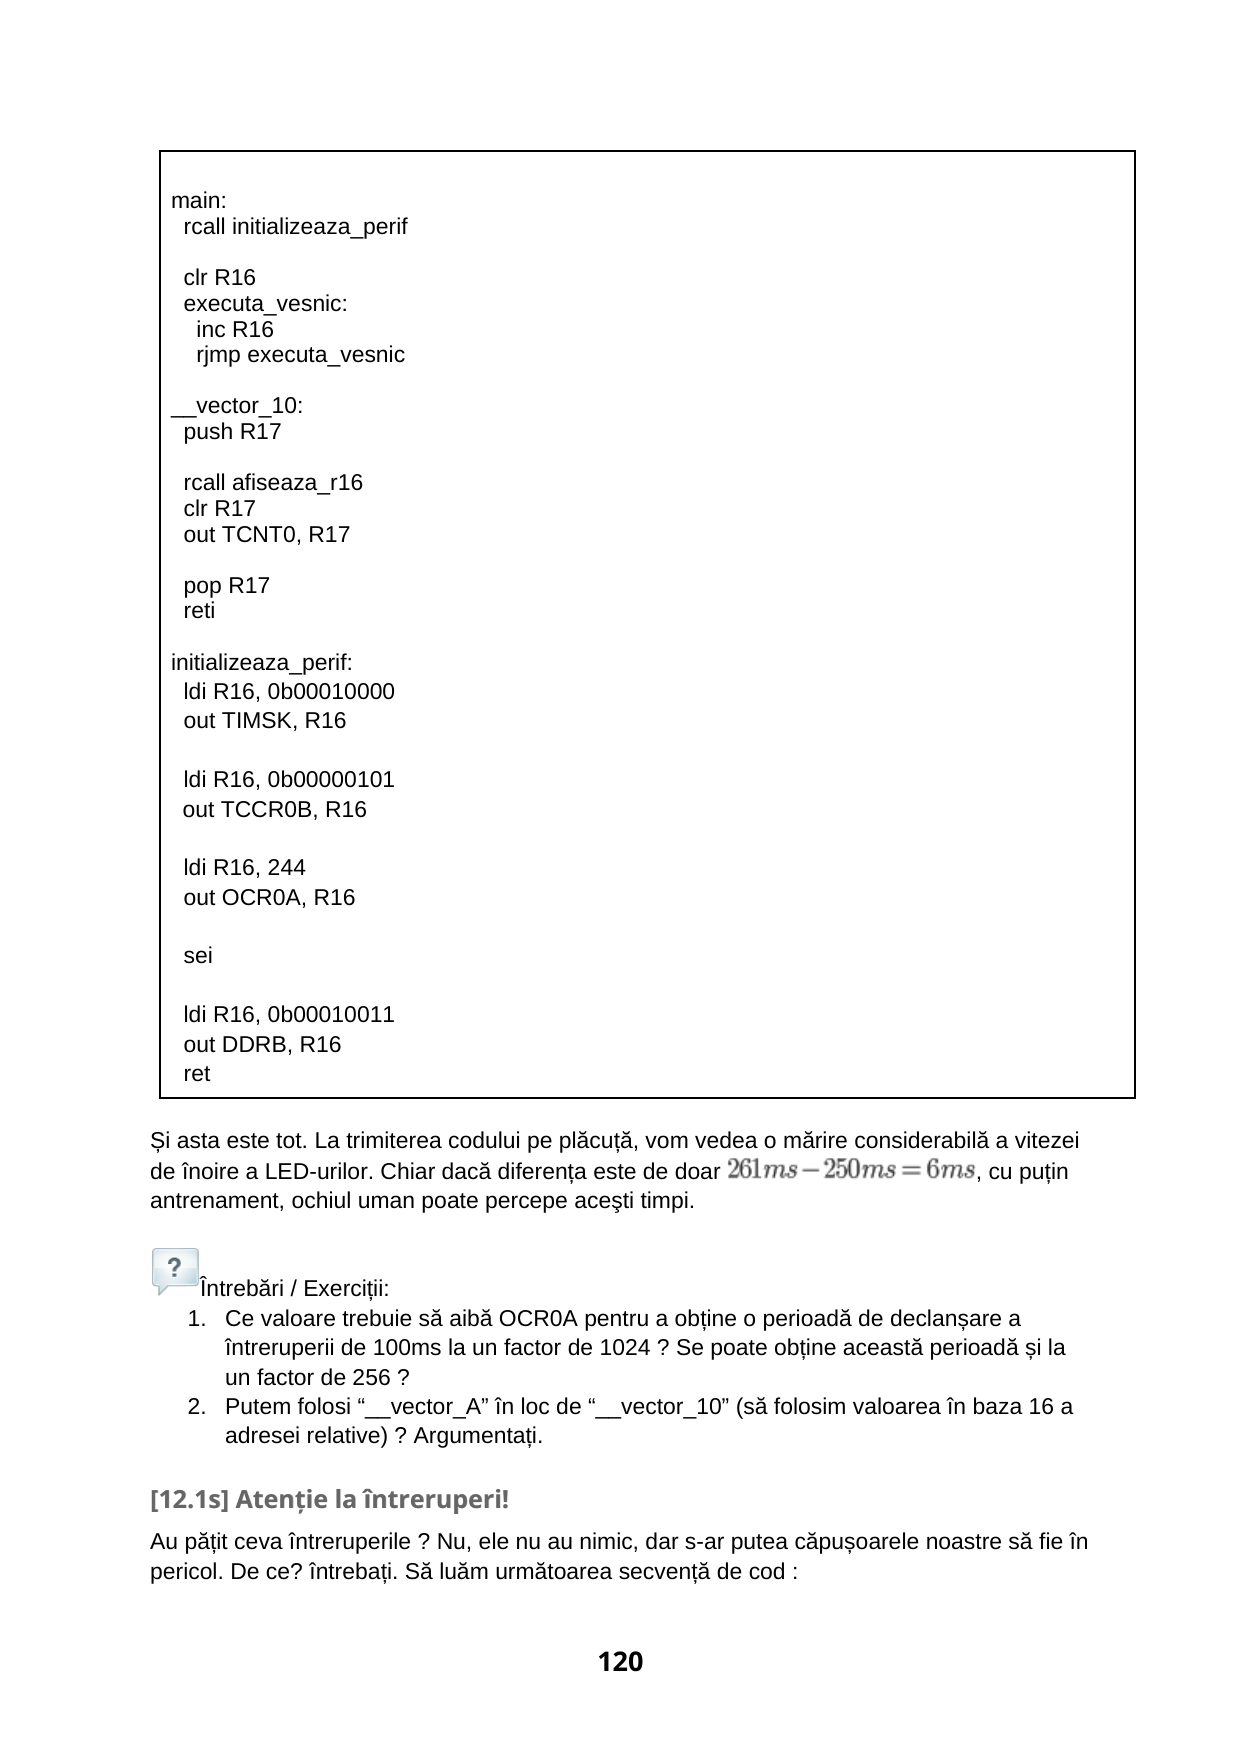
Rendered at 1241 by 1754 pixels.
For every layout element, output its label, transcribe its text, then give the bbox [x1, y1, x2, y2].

picture [150, 1246, 200, 1297]
list Ce valoare trebuie să aibă OCR0A pentru a obține o perioadă de declanșare a întreruperii de 100ms la un factor de 1024 ? Se poate obține această perioadă și la un factor de 256 ? [187, 1305, 1091, 1390]
table_header main: rcall initializeaza_perif clr R16 executa_vesnic: inc R16 rjmp executa_vesnic __vector_10: push R17 rcall afiseaza_r16 clr R17 out TCNT0, R17 pop R17 reti initializeaza_perif: ldi R16, 0b00010000 out TIMSK, R16 ldi R16, 0b00000101 out TCCR0B, R16 ldi R16, 244 out OCR0A, R16 sei ldi R16, 0b00010011 out DDRB, R16 ret [161, 152, 1134, 1097]
text Întrebări / Exerciții: [150, 1273, 1091, 1302]
text Și asta este tot. La trimiterea codului pe plăcuță, vom vedea o mărire considerabilă a vitezei de înoire a LED-urilor. Chiar dacă diferența este de doar , cu puțin antrenament, ochiul uman poate percepe aceşti timpi. [150, 1128, 1091, 1214]
subtitle [12.1s] Atenție la întreruperi! [150, 1481, 1091, 1516]
list Putem folosi “__vector_A” în loc de “__vector_10” (să folosim valoarea în baza 16 a adresei relative) ? Argumentați. [187, 1393, 1091, 1448]
picture [727, 1157, 976, 1180]
text Au pățit ceva întreruperile ? Nu, ele nu au nimic, dar s-ar putea căpușoarele noastre să fie în pericol. De ce? întrebați. Să luăm următoarea secvență de cod : [150, 1529, 1091, 1584]
